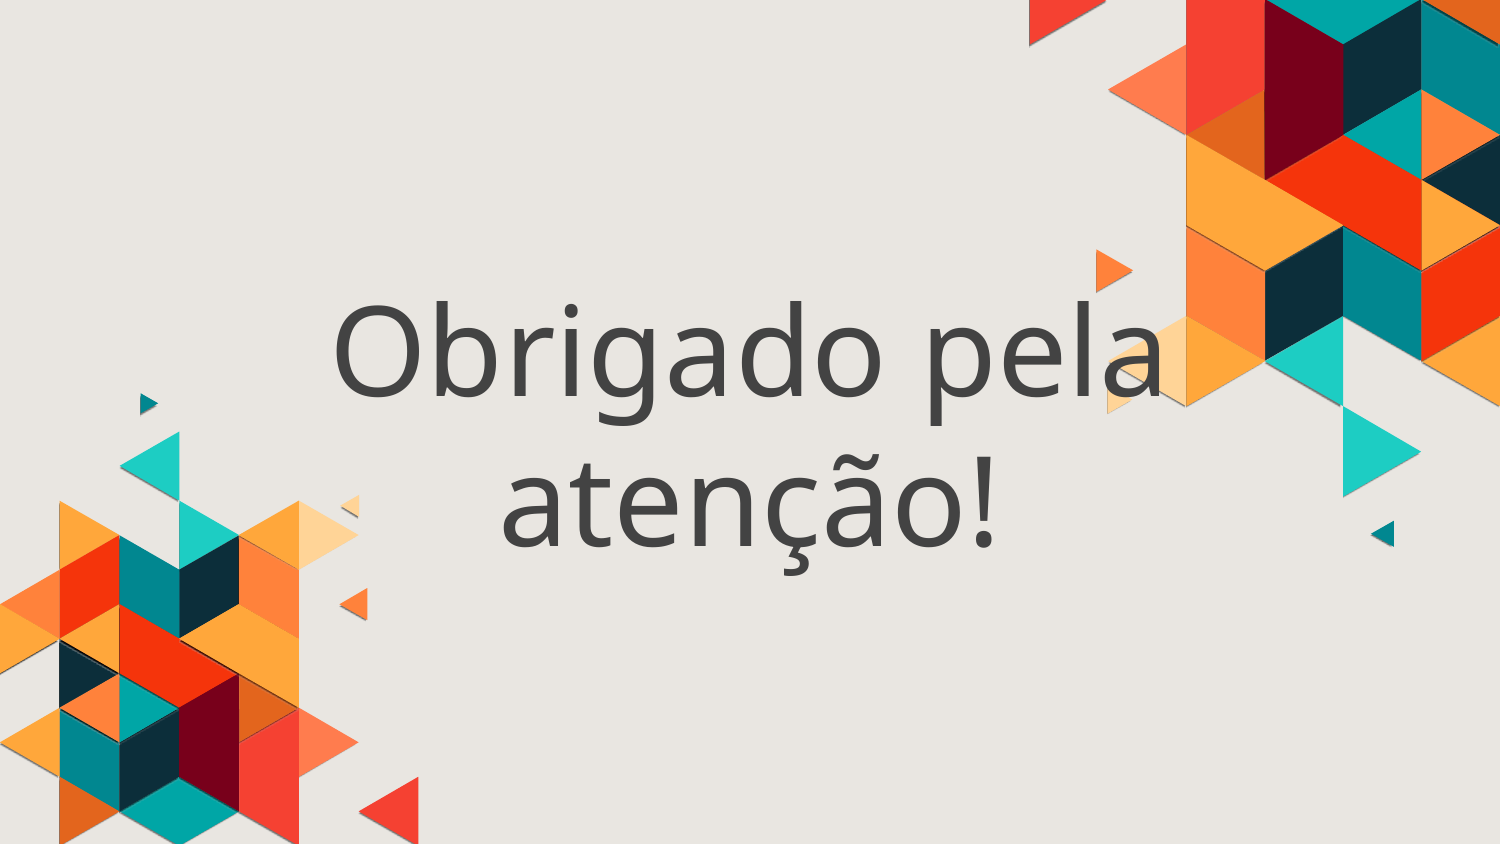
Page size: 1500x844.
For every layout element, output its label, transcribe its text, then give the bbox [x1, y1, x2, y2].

title Obrigado pela atenção! [294, 253, 1206, 591]
